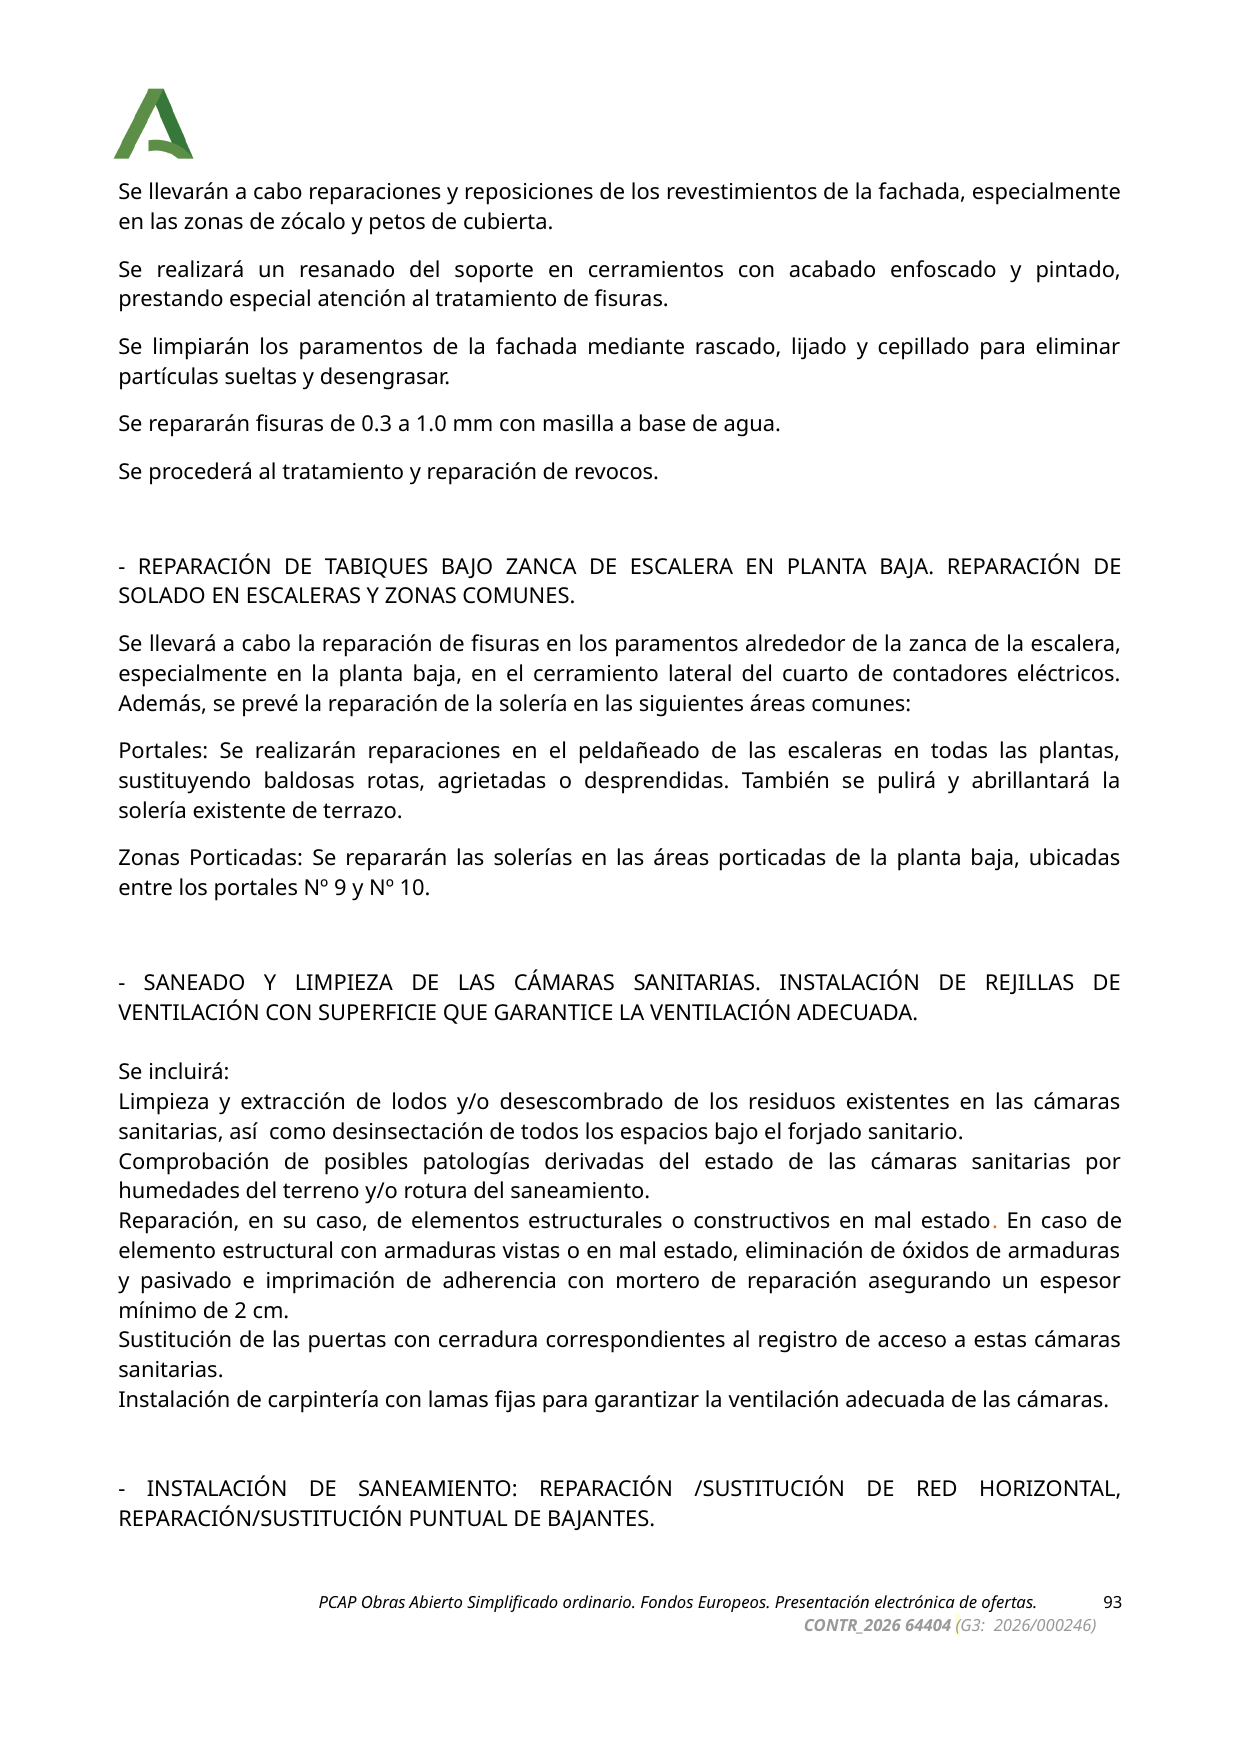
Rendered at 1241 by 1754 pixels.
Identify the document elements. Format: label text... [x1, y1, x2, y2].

text Zonas Porticadas: Se repararán las solerías en las áreas porticadas de la planta baja, ubicadas entre los portales Nº 9 y Nº 10. [118, 842, 1122, 902]
text - INSTALACIÓN DE SANEAMIENTO: REPARACIÓN /SUSTITUCIÓN DE RED HORIZONTAL, REPARACIÓN/SUSTITUCIÓN PUNTUAL DE BAJANTES. [118, 1473, 1122, 1533]
text Portales: Se realizarán reparaciones en el peldañeado de las escaleras en todas las plantas, sustituyendo baldosas rotas, agrietadas o desprendidas. También se pulirá y abrillantará la solería existente de terrazo. [118, 735, 1122, 824]
text - SANEADO Y LIMPIEZA DE LAS CÁMARAS SANITARIAS. INSTALACIÓN DE REJILLAS DE VENTILACIÓN CON SUPERFICIE QUE GARANTICE LA VENTILACIÓN ADECUADA. [118, 967, 1122, 1027]
text Instalación de carpintería con lamas fijas para garantizar la ventilación adecuada de las cámaras. [118, 1384, 1122, 1414]
text Se llevarán a cabo reparaciones y reposiciones de los revestimientos de la fachada, especialmente en las zonas de zócalo y petos de cubierta. [118, 176, 1122, 236]
picture [109, 84, 198, 163]
text Sustitución de las puertas con cerradura correspondientes al registro de acceso a estas cámaras sanitarias. [118, 1324, 1122, 1384]
text Reparación, en su caso, de elementos estructurales o constructivos en mal estado. En caso de elemento estructural con armaduras vistas o en mal estado, eliminación de óxidos de armaduras y pasivado e imprimación de adherencia con mortero de reparación asegurando un espesor mínimo de 2 cm. [118, 1205, 1122, 1324]
text - REPARACIÓN DE TABIQUES BAJO ZANCA DE ESCALERA EN PLANTA BAJA. REPARACIÓN DE SOLADO EN ESCALERAS Y ZONAS COMUNES. [118, 551, 1122, 610]
text Se llevará a cabo la reparación de fisuras en los paramentos alrededor de la zanca de la escalera, especialmente en la planta baja, en el cerramiento lateral del cuarto de contadores eléctricos. Además, se prevé la reparación de la solería en las siguientes áreas comunes: [118, 628, 1122, 717]
text Comprobación de posibles patologías derivadas del estado de las cámaras sanitarias por humedades del terreno y/o rotura del saneamiento. [118, 1146, 1122, 1205]
text Se procederá al tratamiento y reparación de revocos. [118, 456, 1122, 486]
text Se repararán fisuras de 0.3 a 1.0 mm con masilla a base de agua. [118, 408, 1122, 438]
text Se realizará un resanado del soporte en cerramientos con acabado enfoscado y pintado, prestando especial atención al tratamiento de fisuras. [118, 254, 1122, 313]
text Limpieza y extracción de lodos y/o desescombrado de los residuos existentes en las cámaras sanitarias, así como desinsectación de todos los espacios bajo el forjado sanitario. [118, 1086, 1122, 1146]
text Se incluirá: [118, 1056, 1122, 1086]
text Se limpiarán los paramentos de la fachada mediante rascado, lijado y cepillado para eliminar partículas sueltas y desengrasar. [118, 331, 1122, 391]
